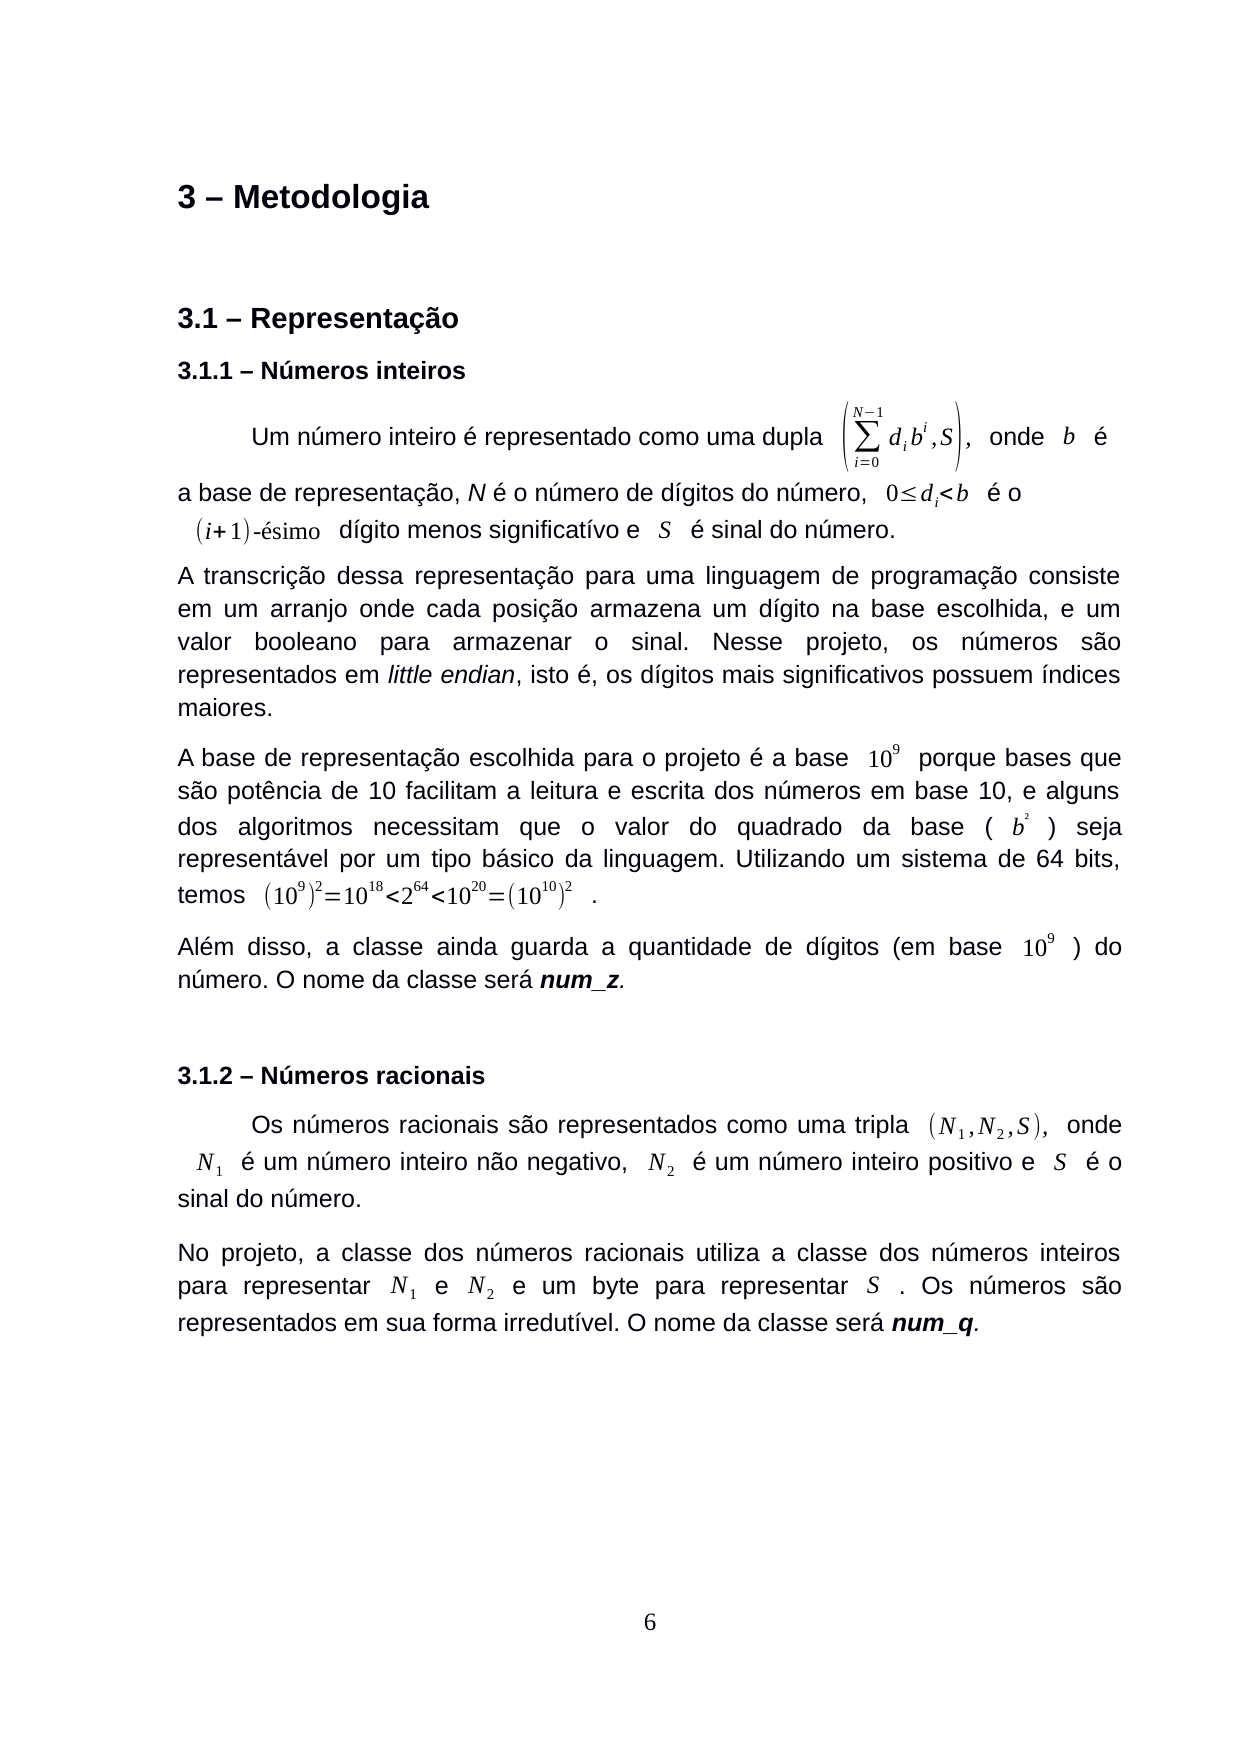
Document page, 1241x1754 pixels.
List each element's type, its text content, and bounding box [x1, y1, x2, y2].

text Além disso, a classe ainda guarda a quantidade de dígitos (em base) do número. O nome da classe será num_z. [177, 929, 1122, 994]
text 3.1.1 – Números inteiros [177, 356, 1122, 385]
text 3.1.2 – Números racionais [177, 1061, 1122, 1089]
text Os números racionais são representados como uma triplaondeé um número inteiro não negativo,é um número inteiro positivo eé o sinal do número. [177, 1110, 1122, 1213]
text 3 – Metodologia [177, 177, 1122, 216]
text 3.1 – Representação [177, 301, 1122, 334]
text Um número inteiro é representado como uma duplaondeé a base de representação, N é o número de dígitos do número,é odígito menos significatívo eé sinal do número. [177, 400, 1122, 546]
text A base de representação escolhida para o projeto é a baseporque bases que são potência de 10 facilitam a leitura e escrita dos números em base 10, e alguns dos algoritmos necessitam que o valor do quadrado da base () seja representável por um tipo básico da linguagem. Utilizando um sistema de 64 bits, temos. [177, 741, 1122, 911]
text No projeto, a classe dos números racionais utiliza a classe dos números inteiros para representaree um byte para representar. Os números são representados em sua forma irredutível. O nome da classe será num_q. [177, 1238, 1122, 1336]
text A transcrição dessa representação para uma linguagem de programação consiste em um arranjo onde cada posição armazena um dígito na base escolhida, e um valor booleano para armazenar o sinal. Nesse projeto, os números são representados em little endian, isto é, os dígitos mais significativos possuem índices maiores. [177, 561, 1122, 721]
